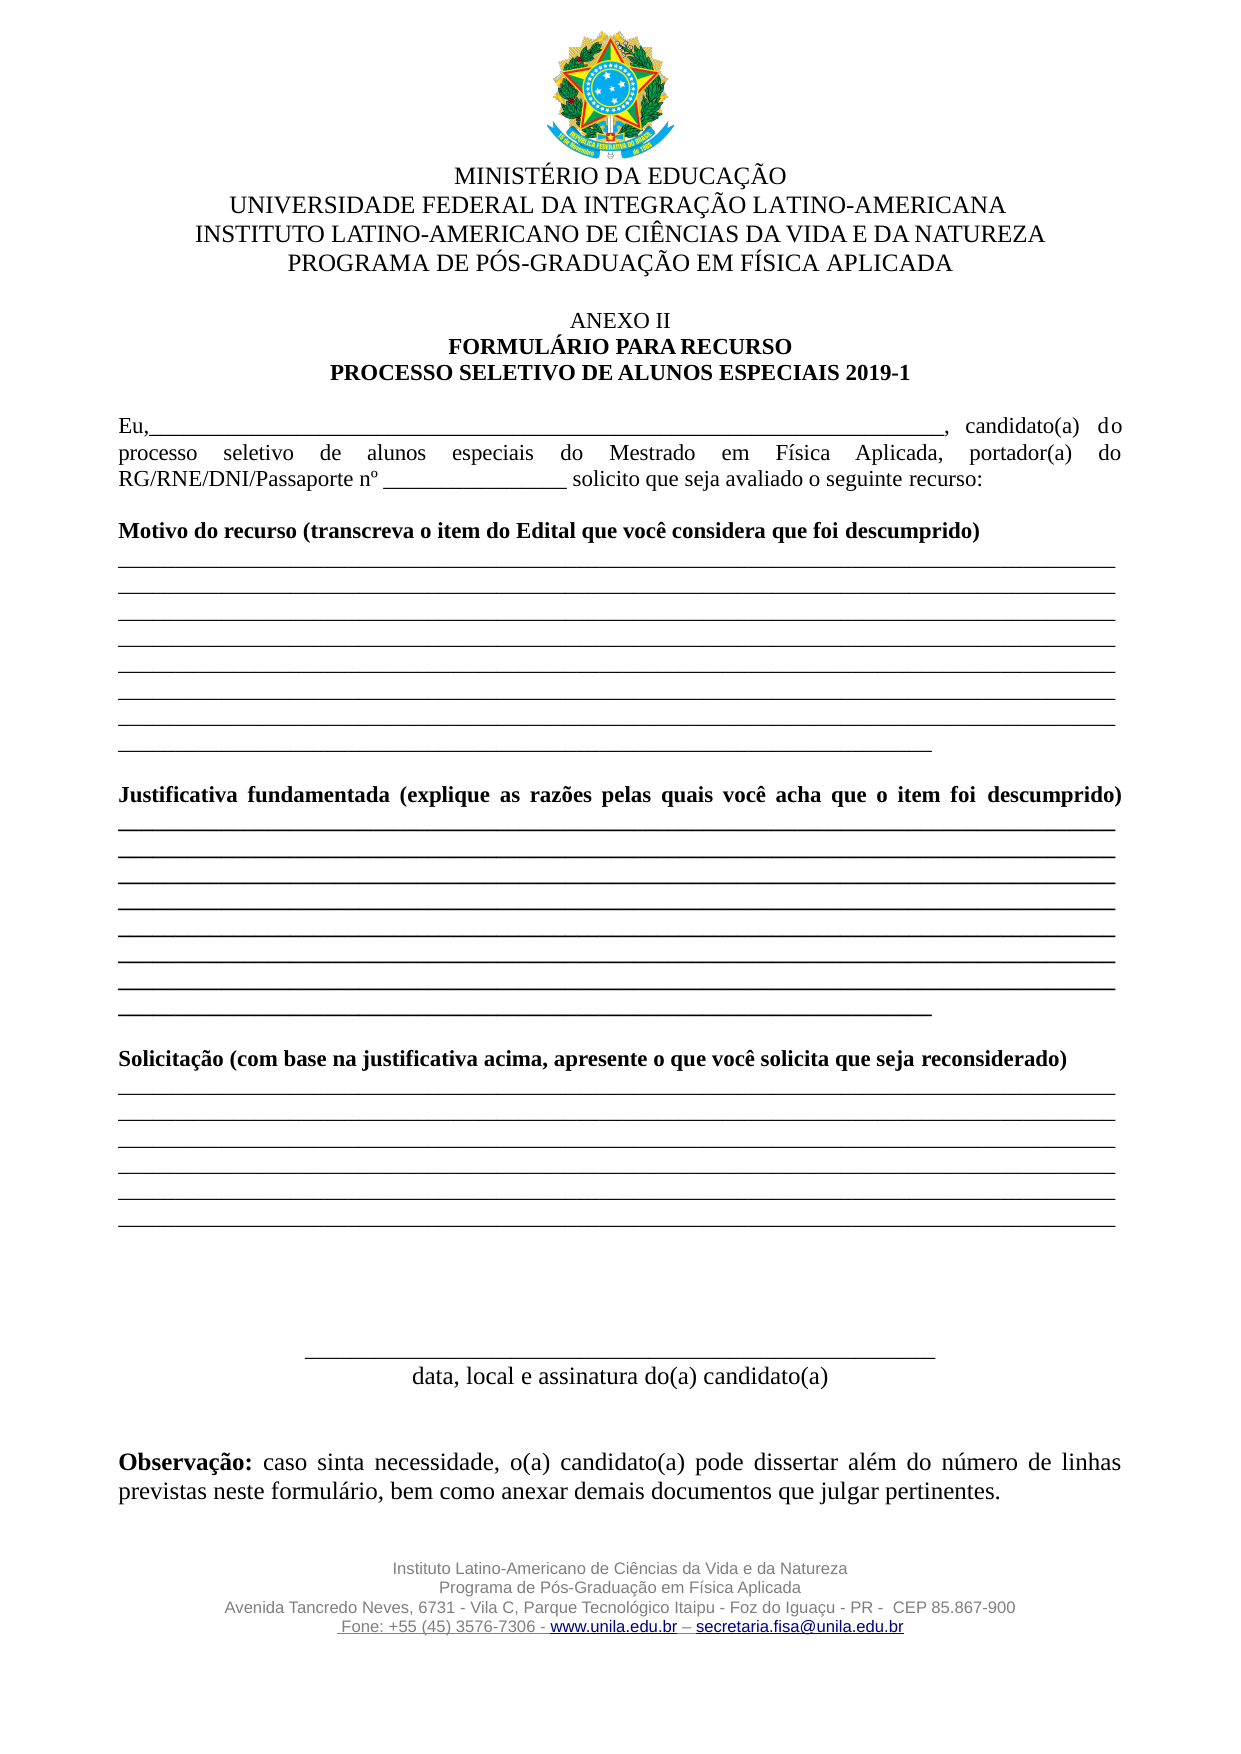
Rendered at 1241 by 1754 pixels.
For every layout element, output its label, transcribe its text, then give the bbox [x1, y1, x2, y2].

list Justificativa fundamentada (explique as razões pelas quais você acha que o item foi descumprido) ________________________________________________________________________________________________________________________________________________________________________________________________________________________________________________________________________________________________________________________________________________________________________________________________________________________________________________________________________________________________________________________________________________________________________________________________________________________________________________________________________________________________________ [73, 781, 1122, 1018]
text __________________________________________________________________________________________________________________________________________________________________________________________________________________________________________________________________________________________________________________________________________________________________________________________________________________________________________________________________________________________________________________________________________ [118, 1071, 1122, 1229]
list Solicitação (com base na justificativa acima, apresente o que você solicita que seja reconsiderado) [73, 1045, 1122, 1071]
picture [636, 133, 649, 143]
picture [546, 31, 675, 159]
list Motivo do recurso (transcreva o item do Edital que você considera que foi descumprido) [73, 518, 1122, 544]
list ________________________________________________________________________________________________________________________________________________________________________________________________________________________________________________________________________________________________________________________________________________________________________________________________________________________________________________________________________________________________________________________________________________________________________________________________________________________________________________________________________________________________________ [118, 544, 1122, 755]
text Eu,______________________________________________________________________, candidato(a) do processo seletivo de alunos especiais do Mestrado em Física Aplicada, portador(a) do RG/RNE/DNI/Passaporte nº ________________ solicito que seja avaliado o seguinte recurso: [118, 412, 1122, 491]
text PROCESSO SELETIVO DE ALUNOS ESPECIAIS 2019-1 [118, 359, 1122, 386]
picture [571, 144, 589, 154]
text FORMULÁRIO PARA RECURSO [118, 333, 1122, 359]
picture [571, 133, 586, 143]
text Observação: caso sinta necessidade, o(a) candidato(a) pode dissertar além do número de linhas previstas neste formulário, bem como anexar demais documentos que julgar pertinentes. [118, 1447, 1122, 1505]
text data, local e assinatura do(a) candidato(a) [118, 1361, 1122, 1390]
text ANEXO II [118, 307, 1122, 333]
text _______________________________________________________ [118, 1334, 1122, 1361]
